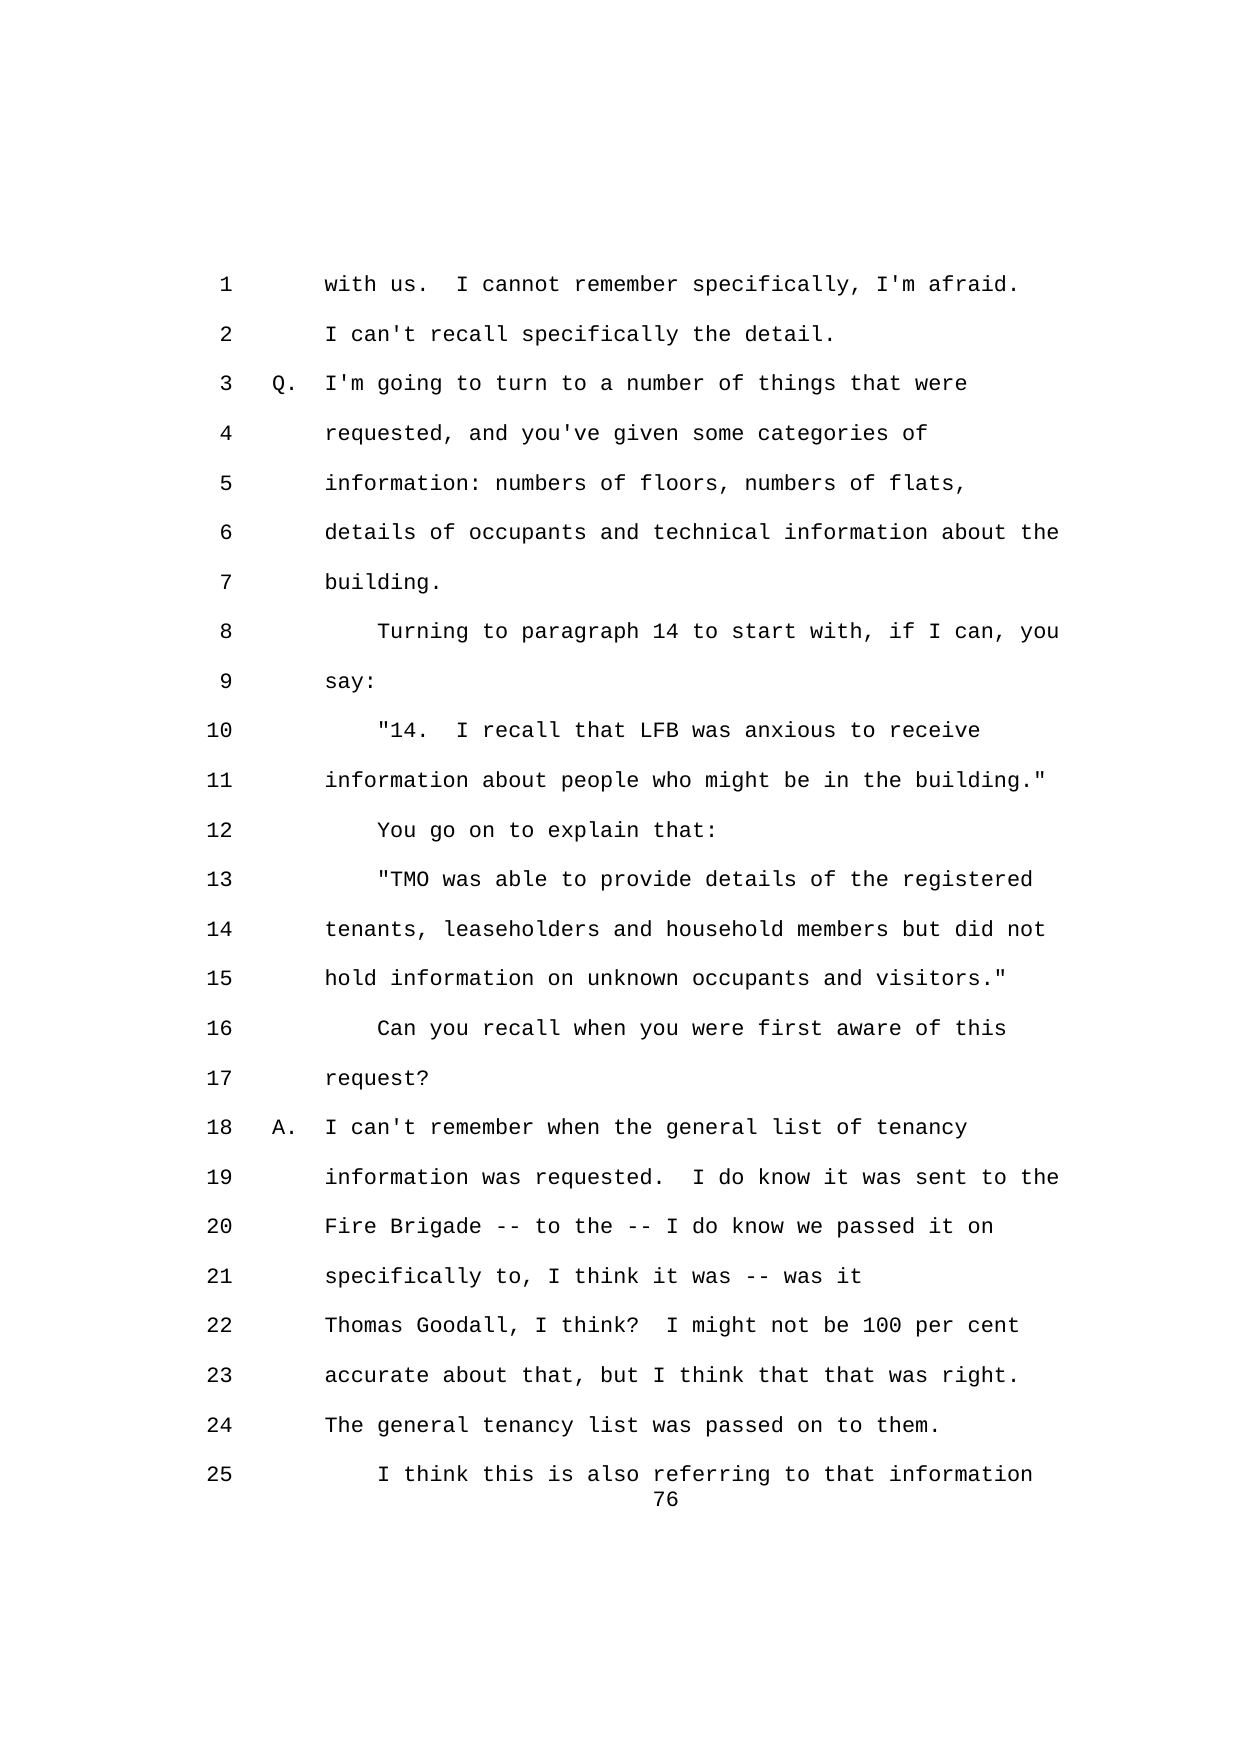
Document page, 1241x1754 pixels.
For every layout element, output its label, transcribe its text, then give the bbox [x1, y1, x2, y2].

text 15 hold information on unknown occupants and visitors." [75, 967, 1165, 992]
text 4 requested, and you've given some categories of [75, 422, 1165, 447]
text 9 say: [75, 670, 1165, 695]
text 3 Q. I'm going to turn to a number of things that were [75, 372, 1165, 397]
text 23 accurate about that, but I think that that was right. [75, 1364, 1165, 1389]
text 12 You go on to explain that: [75, 819, 1165, 843]
text 21 specifically to, I think it was -- was it [75, 1265, 1165, 1290]
text 13 "TMO was able to provide details of the registered [75, 868, 1165, 893]
text 11 information about people who might be in the building." [75, 769, 1165, 794]
text 25 I think this is also referring to that information [75, 1463, 1165, 1488]
text 1 with us. I cannot remember specifically, I'm afraid. [75, 273, 1165, 298]
text 19 information was requested. I do know it was sent to the [75, 1166, 1165, 1191]
text 22 Thomas Goodall, I think? I might not be 100 per cent [75, 1314, 1165, 1339]
text 76 [75, 1488, 1165, 1513]
text 16 Can you recall when you were first aware of this [75, 1017, 1165, 1042]
text 20 Fire Brigade -- to the -- I do know we passed it on [75, 1215, 1165, 1240]
text 5 information: numbers of floors, numbers of flats, [75, 472, 1165, 496]
text 18 A. I can't remember when the general list of tenancy [75, 1116, 1165, 1141]
text 10 "14. I recall that LFB was anxious to receive [75, 719, 1165, 744]
text 24 The general tenancy list was passed on to them. [75, 1414, 1165, 1438]
text 8 Turning to paragraph 14 to start with, if I can, you [75, 620, 1165, 645]
text 2 I can't recall specifically the detail. [75, 323, 1165, 348]
text 14 tenants, leaseholders and household members but did not [75, 918, 1165, 943]
text 6 details of occupants and technical information about the [75, 521, 1165, 546]
text 7 building. [75, 571, 1165, 596]
text 17 request? [75, 1067, 1165, 1091]
